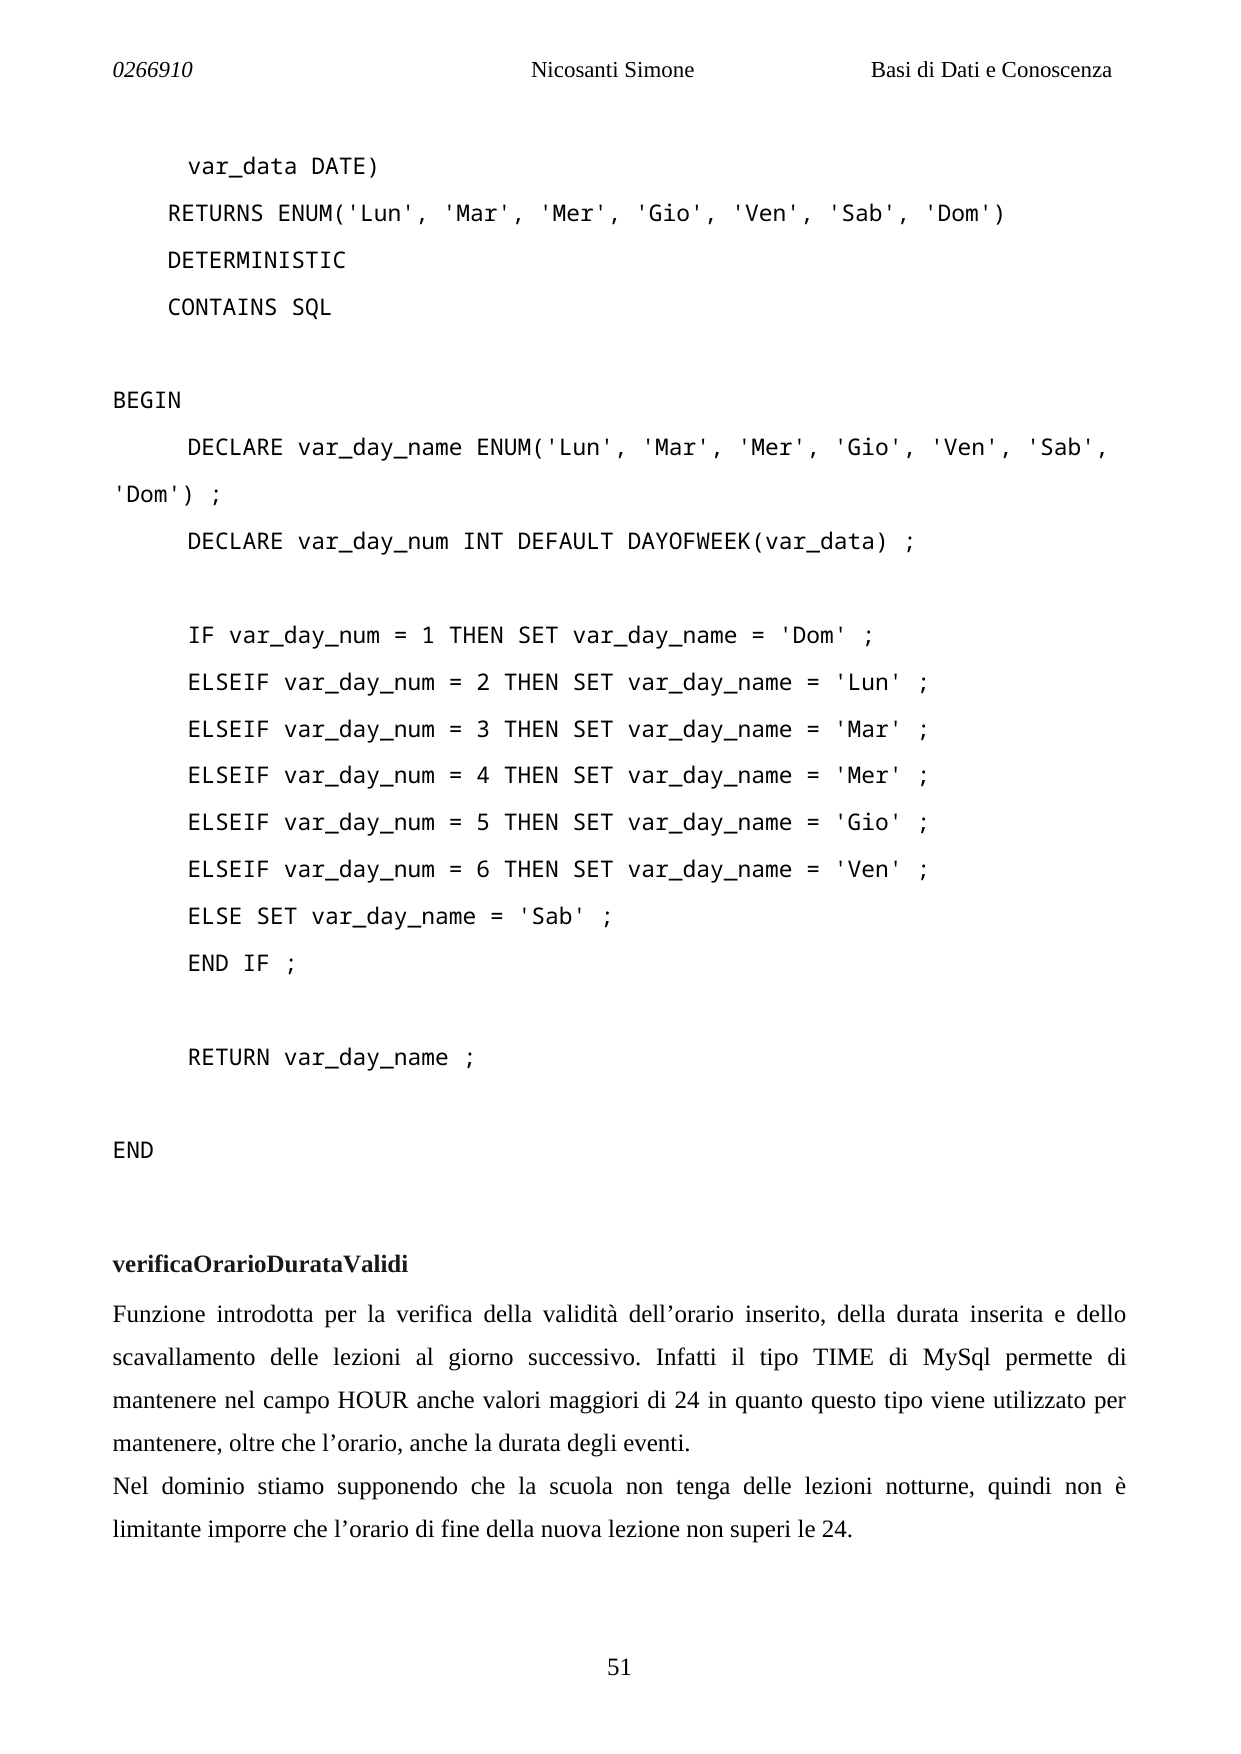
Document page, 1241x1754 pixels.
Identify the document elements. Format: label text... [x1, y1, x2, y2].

text var_data DATE) [112, 150, 1128, 181]
text RETURN var_day_name ; [112, 1041, 1128, 1072]
text ELSEIF var_day_num = 3 THEN SET var_day_name = 'Mar' ; [112, 712, 1128, 744]
text Funzione introdotta per la verifica della validità dell’orario inserito, della durata inserita e dello scavallamento delle lezioni al giorno successivo. Infatti il tipo TIME di MySql permette di mantenere nel campo HOUR anche valori maggiori di 24 in quanto questo tipo viene utilizzato per mantenere, oltre che l’orario, anche la durata degli eventi. [112, 1299, 1128, 1457]
text Nel dominio stiamo supponendo che la scuola non tenga delle lezioni notturne, quindi non è limitante imporre che l’orario di fine della nuova lezione non superi le 24. [112, 1471, 1128, 1543]
text ELSEIF var_day_num = 6 THEN SET var_day_name = 'Ven' ; [112, 853, 1128, 884]
text CONTAINS SQL [112, 291, 1128, 322]
text ELSEIF var_day_num = 2 THEN SET var_day_name = 'Lun' ; [112, 666, 1128, 697]
text ELSE SET var_day_name = 'Sab' ; [112, 900, 1128, 931]
text RETURNS ENUM('Lun', 'Mar', 'Mer', 'Gio', 'Ven', 'Sab', 'Dom') [112, 197, 1128, 228]
text DETERMINISTIC [112, 244, 1128, 275]
text DECLARE var_day_num INT DEFAULT DAYOFWEEK(var_data) ; [112, 525, 1128, 556]
text BEGIN [112, 384, 1128, 416]
text IF var_day_num = 1 THEN SET var_day_name = 'Dom' ; [112, 619, 1128, 650]
text ELSEIF var_day_num = 4 THEN SET var_day_name = 'Mer' ; [112, 759, 1128, 791]
text END [112, 1134, 1128, 1166]
text END IF ; [112, 947, 1128, 978]
text ELSEIF var_day_num = 5 THEN SET var_day_name = 'Gio' ; [112, 806, 1128, 837]
text DECLARE var_day_name ENUM('Lun', 'Mar', 'Mer', 'Gio', 'Ven', 'Sab', 'Dom') ; [112, 431, 1128, 509]
subtitle verificaOrarioDurataValidi [112, 1249, 1128, 1278]
